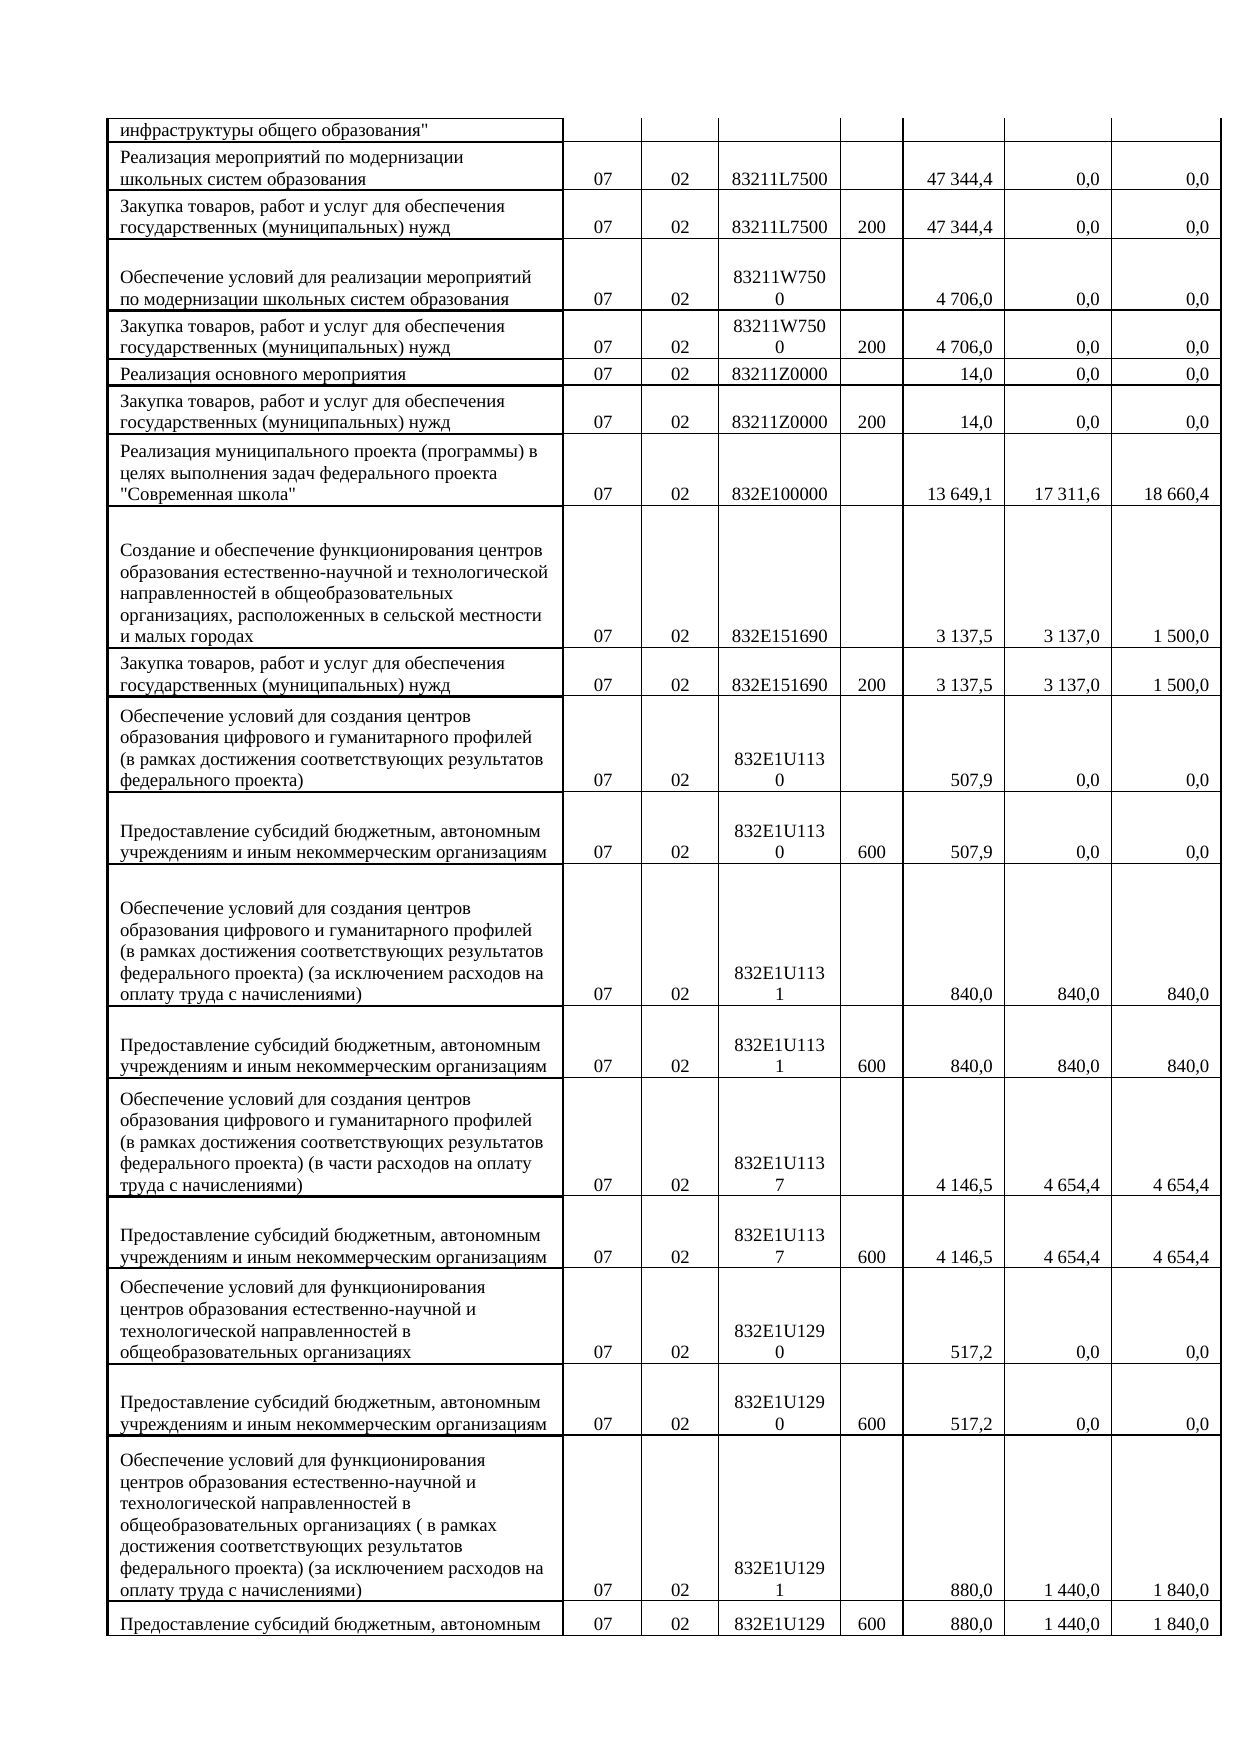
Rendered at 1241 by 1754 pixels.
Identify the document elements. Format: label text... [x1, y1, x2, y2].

table_cell 600 [841, 1006, 902, 1077]
table_cell [719, 118, 840, 141]
table_cell [841, 1436, 902, 1600]
table_cell Предоставление субсидий бюджетным, автономным учреждениям и иным некоммерческим организациям [109, 1365, 562, 1434]
table_cell 840,0 [1005, 1006, 1111, 1077]
table_cell 1 500,0 [1112, 506, 1220, 647]
table_cell 832E1U1291 [719, 1436, 840, 1600]
table_cell 07 [564, 1006, 641, 1077]
table_cell [1112, 118, 1220, 141]
table_cell 07 [564, 386, 641, 433]
table_cell 200 [841, 311, 902, 358]
table_cell 02 [642, 1268, 718, 1363]
table_cell 0,0 [1112, 190, 1220, 238]
table_cell 832E1U1137 [719, 1196, 840, 1267]
table_cell 3 137,5 [904, 506, 1004, 647]
table_cell 02 [642, 1006, 718, 1077]
table_cell 880,0 [904, 1436, 1004, 1600]
table_cell 07 [564, 311, 641, 358]
table_cell 47 344,4 [904, 142, 1004, 189]
table_cell 0,0 [1005, 1364, 1111, 1434]
table_cell 07 [564, 1268, 641, 1363]
table_cell 0,0 [1005, 239, 1111, 309]
table_cell 600 [841, 1364, 902, 1434]
table_cell 13 649,1 [904, 434, 1004, 505]
table_cell Обеспечение условий для функционирования центров образования естественно-научной и технологической направленностей в общеобразовательных организациях [109, 1269, 562, 1363]
table_cell 0,0 [1112, 142, 1220, 189]
table_cell [841, 1078, 902, 1195]
table_cell 02 [642, 1196, 718, 1267]
table_cell 1 840,0 [1112, 1436, 1220, 1600]
table_cell 02 [642, 434, 718, 505]
table_cell 14,0 [904, 386, 1004, 433]
table_cell 07 [564, 1601, 641, 1635]
table_cell 517,2 [904, 1364, 1004, 1434]
table_cell 02 [642, 311, 718, 358]
table_cell 4 706,0 [904, 311, 1004, 358]
table_cell 07 [564, 696, 641, 791]
table_cell 83211Z0000 [719, 386, 840, 433]
table_cell 600 [841, 792, 902, 863]
table_cell 840,0 [904, 864, 1004, 1005]
table_cell Создание и обеспечение функционирования центров образования естественно-научной и технологической направленностей в общеобразовательных организациях, расположенных в сельской местности и малых городах [109, 507, 562, 647]
table_cell 200 [841, 386, 902, 433]
table_cell 07 [564, 1196, 641, 1267]
table_cell 0,0 [1112, 696, 1220, 791]
table_cell 02 [642, 792, 718, 863]
table_cell инфраструктуры общего образования" [109, 119, 562, 141]
table_cell 4 654,4 [1112, 1078, 1220, 1195]
table_cell 83211L7500 [719, 142, 840, 189]
table_cell 0,0 [1005, 1268, 1111, 1363]
table_cell 0,0 [1005, 386, 1111, 433]
table_cell 02 [642, 1364, 718, 1434]
table_cell 0,0 [1112, 792, 1220, 863]
table_cell 880,0 [904, 1601, 1004, 1635]
table_cell 600 [841, 1196, 902, 1267]
table_cell 1 440,0 [1005, 1601, 1111, 1635]
table_cell 0,0 [1112, 239, 1220, 309]
table_cell 832E100000 [719, 434, 840, 505]
table_cell 832E1U1137 [719, 1078, 840, 1195]
table_cell 07 [564, 1436, 641, 1600]
table_cell [642, 118, 718, 141]
table_cell 02 [642, 190, 718, 238]
table_cell Обеспечение условий для функционирования центров образования естественно-научной и технологической направленностей в общеобразовательных организациях ( в рамках достижения соответствующих результатов федерального проекта) (за исключением расходов на оплату труда с начислениями) [109, 1437, 562, 1600]
table_cell 07 [564, 864, 641, 1005]
table_cell 02 [642, 359, 718, 384]
table_cell [904, 118, 1004, 141]
table_cell 4 706,0 [904, 239, 1004, 309]
table_cell Закупка товаров, работ и услуг для обеспечения государственных (муниципальных) нужд [109, 191, 562, 238]
table_cell 1 440,0 [1005, 1436, 1111, 1600]
table_cell 832E151690 [719, 648, 840, 695]
table_cell 832E1U1290 [719, 1364, 840, 1434]
table_cell 832E1U129 [719, 1601, 840, 1635]
table_cell 02 [642, 239, 718, 309]
table_cell 0,0 [1005, 696, 1111, 791]
table_cell Закупка товаров, работ и услуг для обеспечения государственных (муниципальных) нужд [109, 312, 562, 358]
table_cell 17 311,6 [1005, 434, 1111, 505]
table_cell 200 [841, 190, 902, 238]
table_cell 4 654,4 [1005, 1196, 1111, 1267]
table_cell Обеспечение условий для создания центров образования цифрового и гуманитарного профилей (в рамках достижения соответствующих результатов федерального проекта) [109, 698, 562, 791]
table_cell 02 [642, 648, 718, 695]
table_cell 02 [642, 1078, 718, 1195]
table_cell 02 [642, 1436, 718, 1600]
table_cell Обеспечение условий для создания центров образования цифрового и гуманитарного профилей (в рамках достижения соответствующих результатов федерального проекта) (за исключением расходов на оплату труда с начислениями) [109, 865, 562, 1005]
table_cell [841, 506, 902, 647]
table_cell 4 654,4 [1112, 1196, 1220, 1267]
table_cell 07 [564, 506, 641, 647]
table_cell [841, 1268, 902, 1363]
table_cell 200 [841, 648, 902, 695]
table_cell Обеспечение условий для создания центров образования цифрового и гуманитарного профилей (в рамках достижения соответствующих результатов федерального проекта) (в части расходов на оплату труда с начислениями) [109, 1079, 562, 1195]
table_cell 07 [564, 239, 641, 309]
table_cell 600 [841, 1601, 902, 1635]
table_cell 840,0 [1112, 1006, 1220, 1077]
table_cell 83211Z0000 [719, 359, 840, 384]
table_cell Предоставление субсидий бюджетным, автономным учреждениям и иным некоммерческим организациям [109, 1007, 562, 1077]
table_cell [841, 239, 902, 309]
table_cell [1005, 118, 1111, 141]
table_cell 83211W7500 [719, 311, 840, 358]
table_cell 0,0 [1005, 792, 1111, 863]
table_cell 07 [564, 190, 641, 238]
table_cell 3 137,5 [904, 648, 1004, 695]
table_cell 507,9 [904, 696, 1004, 791]
table_cell 0,0 [1005, 190, 1111, 238]
table_cell 02 [642, 864, 718, 1005]
table_cell 4 654,4 [1005, 1078, 1111, 1195]
table_cell 832E1U1290 [719, 1268, 840, 1363]
table_cell [841, 142, 902, 189]
table_cell 840,0 [904, 1006, 1004, 1077]
table_cell 832E1U1131 [719, 1006, 840, 1077]
table_cell 0,0 [1112, 1364, 1220, 1434]
table_cell 4 146,5 [904, 1078, 1004, 1195]
table_cell 07 [564, 1078, 641, 1195]
table_cell Предоставление субсидий бюджетным, автономным [109, 1602, 562, 1635]
table_cell 832E1U1131 [719, 864, 840, 1005]
table_cell 3 137,0 [1005, 506, 1111, 647]
table_cell 0,0 [1112, 311, 1220, 358]
table_cell 07 [564, 792, 641, 863]
table_cell 4 146,5 [904, 1196, 1004, 1267]
table_cell Закупка товаров, работ и услуг для обеспечения государственных (муниципальных) нужд [109, 387, 562, 433]
table_cell 14,0 [904, 359, 1004, 384]
table_cell 517,2 [904, 1268, 1004, 1363]
table_cell [841, 434, 902, 505]
table_cell 02 [642, 506, 718, 647]
table_cell 0,0 [1005, 359, 1111, 384]
table_cell 832E1U1130 [719, 696, 840, 791]
table_cell Закупка товаров, работ и услуг для обеспечения государственных (муниципальных) нужд [109, 649, 562, 695]
table_cell Реализация муниципального проекта (программы) в целях выполнения задач федерального проекта "Современная школа" [109, 435, 562, 505]
table_cell Обеспечение условий для реализации мероприятий по модернизации школьных систем образования [109, 240, 562, 309]
table_cell 0,0 [1005, 142, 1111, 189]
table_cell 07 [564, 648, 641, 695]
table_cell 1 840,0 [1112, 1601, 1220, 1635]
table_cell 47 344,4 [904, 190, 1004, 238]
table_cell 832E151690 [719, 506, 840, 647]
table_cell [841, 864, 902, 1005]
table_cell 02 [642, 386, 718, 433]
table_cell Реализация основного мероприятия [109, 360, 562, 384]
table_cell 0,0 [1112, 1268, 1220, 1363]
table_cell 07 [564, 434, 641, 505]
table_cell 02 [642, 142, 718, 189]
table_cell 18 660,4 [1112, 434, 1220, 505]
table_cell Предоставление субсидий бюджетным, автономным учреждениям и иным некоммерческим организациям [109, 1198, 562, 1267]
table_cell 07 [564, 1364, 641, 1434]
table_cell 3 137,0 [1005, 648, 1111, 695]
table_cell 02 [642, 1601, 718, 1635]
table_cell 0,0 [1005, 311, 1111, 358]
table_cell Предоставление субсидий бюджетным, автономным учреждениям и иным некоммерческим организациям [109, 793, 562, 863]
table_cell 07 [564, 142, 641, 189]
table_cell Реализация мероприятий по модернизации школьных систем образования [109, 143, 562, 189]
table_cell [841, 359, 902, 384]
table_cell [841, 696, 902, 791]
table_cell 0,0 [1112, 386, 1220, 433]
table_cell 832E1U1130 [719, 792, 840, 863]
table_cell [564, 118, 641, 141]
table_cell 507,9 [904, 792, 1004, 863]
table_cell 1 500,0 [1112, 648, 1220, 695]
table_cell 83211L7500 [719, 190, 840, 238]
table_cell 840,0 [1005, 864, 1111, 1005]
table_cell 02 [642, 696, 718, 791]
table_cell [841, 118, 902, 141]
table_cell 0,0 [1112, 359, 1220, 384]
table_cell 840,0 [1112, 864, 1220, 1005]
table_cell 07 [564, 359, 641, 384]
table_cell 83211W7500 [719, 239, 840, 309]
